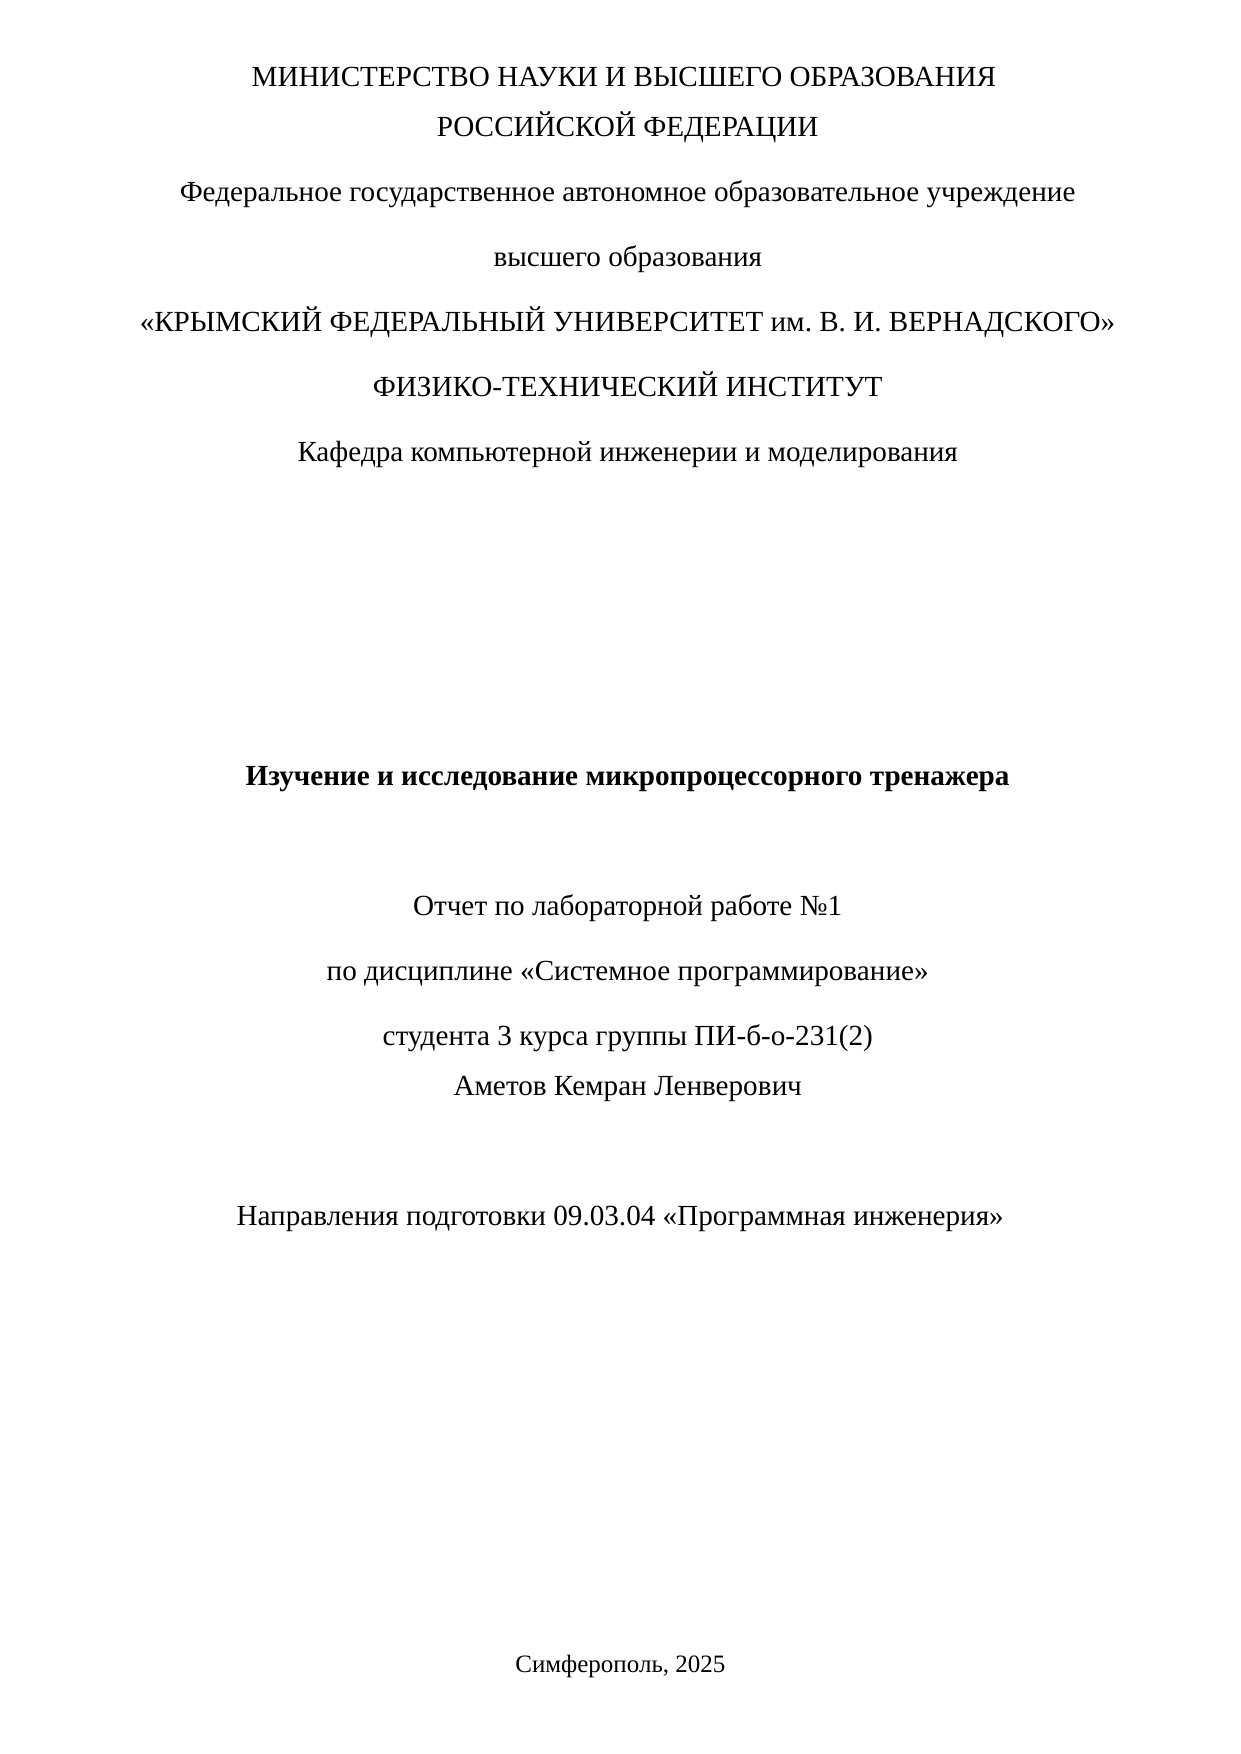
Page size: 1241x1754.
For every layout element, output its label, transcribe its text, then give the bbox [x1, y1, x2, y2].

text Федеральное государственное автономное образовательное учреждение [59, 174, 1196, 208]
text Направления подготовки 09.03.04 «Программная инженерия» [59, 1198, 1181, 1275]
text высшего образования [59, 239, 1196, 273]
text ФИЗИКО-ТЕХНИЧЕСКИЙ ИНСТИТУТ [59, 369, 1196, 402]
text «КРЫМСКИЙ ФЕДЕРАЛЬНЫЙ УНИВЕРСИТЕТ им. В. И. ВЕРНАДСКОГО» [59, 304, 1196, 338]
text Кафедра компьютерной инженерии и моделирования [59, 434, 1196, 467]
text Изучение и исследование микропроцессорного тренажера [59, 758, 1196, 792]
text студента 3 курса группы ПИ-б-о-231(2) Аметов Кемран Ленверович [59, 1018, 1196, 1102]
text МИНИСТЕРСТВО НАУКИ И ВЫСШЕГО ОБРАЗОВАНИЯ РОССИЙСКОЙ ФЕДЕРАЦИИ [59, 59, 1196, 143]
text по дисциплине «Системное программирование» [59, 953, 1196, 987]
text Отчет по лабораторной работе №1 [59, 888, 1196, 922]
text Симферополь, 2025 [59, 1649, 1181, 1677]
